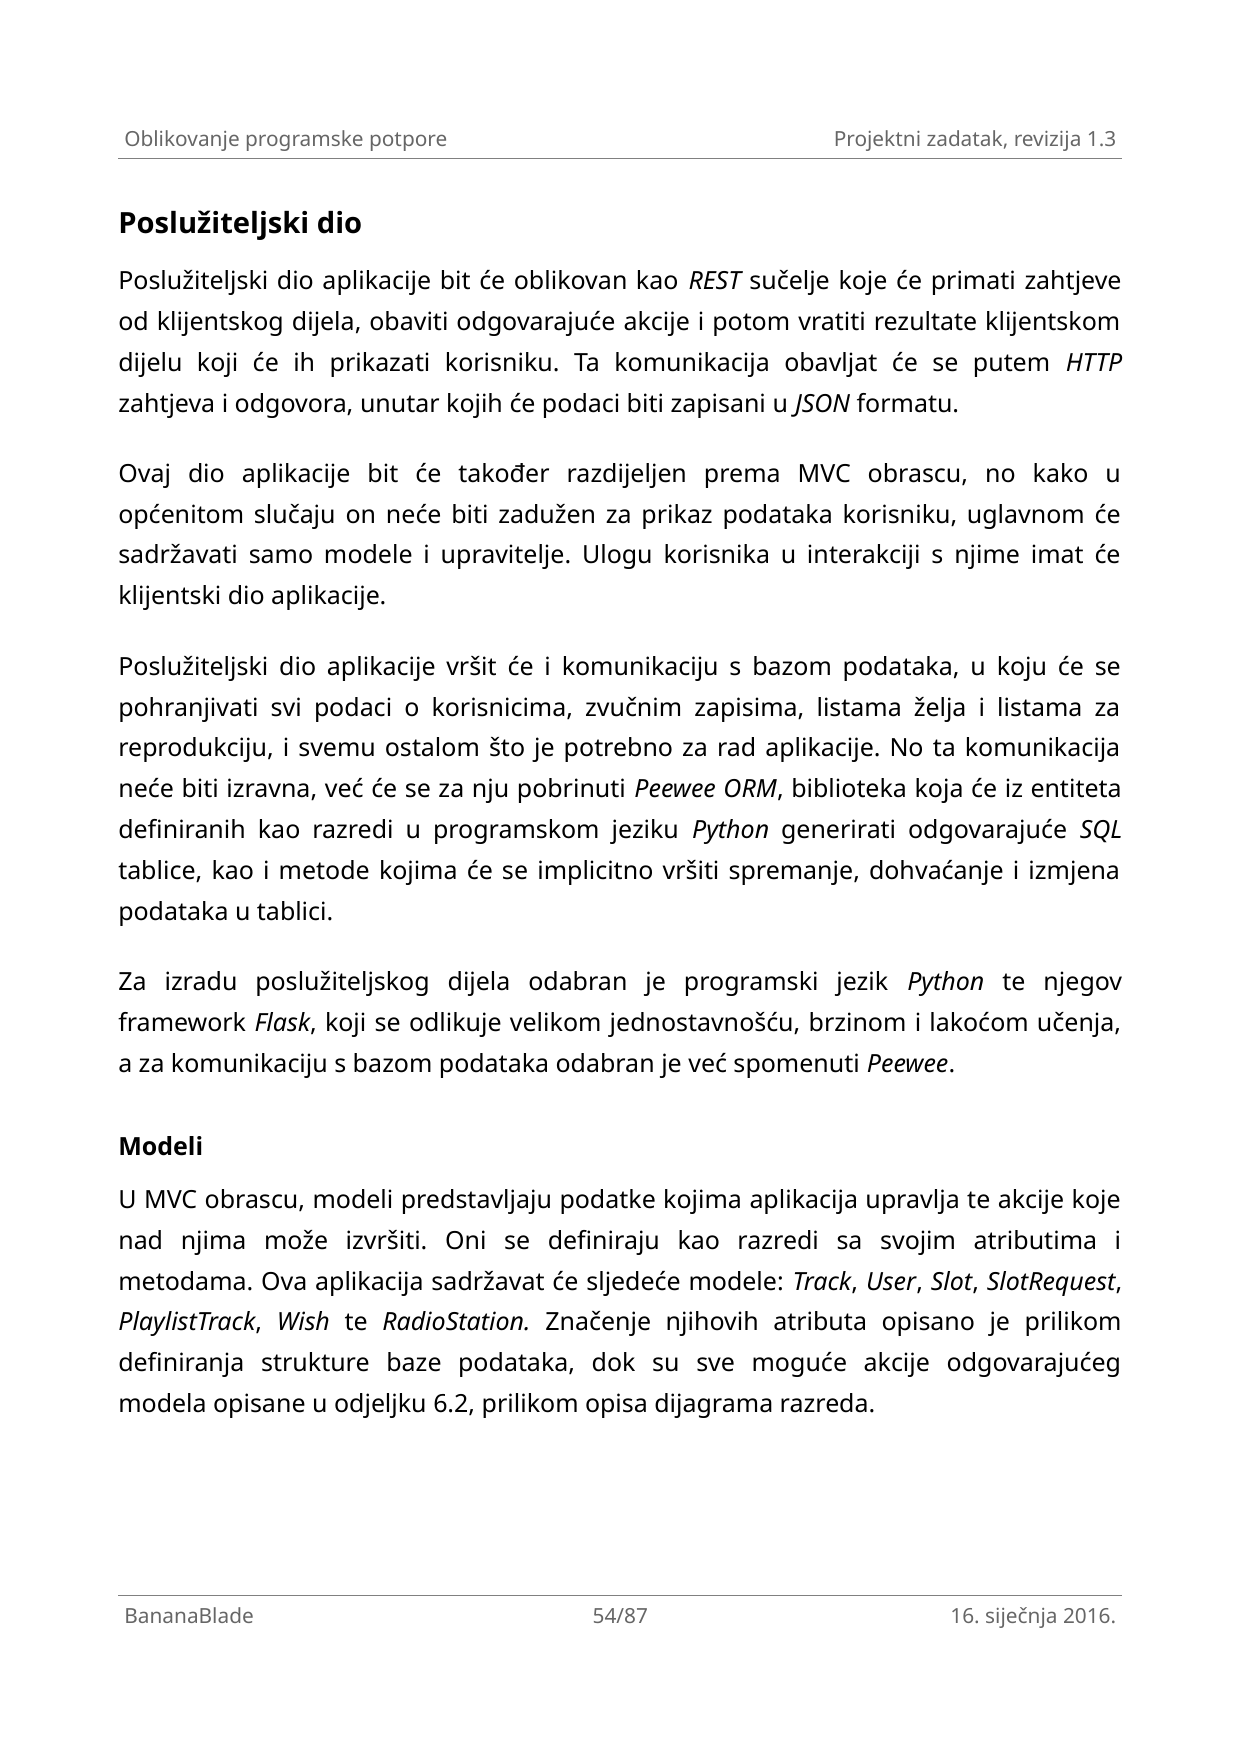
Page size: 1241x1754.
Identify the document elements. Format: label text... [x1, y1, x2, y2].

text Ovaj dio aplikacije bit će također razdijeljen prema MVC obrascu, no kako u općenitom slučaju on neće biti zadužen za prikaz podataka korisniku, uglavnom će sadržavati samo modele i upravitelje. Ulogu korisnika u interakciji s njime imat će klijentski dio aplikacije. [118, 456, 1122, 612]
text Za izradu poslužiteljskog dijela odabran je programski jezik Python te njegov framework Flask, koji se odlikuje velikom jednostavnošću, brzinom i lakoćom učenja, a za komunikaciju s bazom podataka odabran je već spomenuti Peewee. [118, 964, 1122, 1079]
subtitle Poslužiteljski dio [118, 203, 1122, 242]
subtitle Modeli [118, 1128, 1122, 1162]
text U MVC obrascu, modeli predstavljaju podatke kojima aplikacija upravlja te akcije koje nad njima može izvršiti. Oni se definiraju kao razredi sa svojim atributima i metodama. Ova aplikacija sadržavat će sljedeće modele: Track, User, Slot, SlotRequest, PlaylistTrack, Wish te RadioStation. Značenje njihovih atributa opisano je prilikom definiranja strukture baze podataka, dok su sve moguće akcije odgovarajućeg modela opisane u odjeljku 6.2, prilikom opisa dijagrama razreda. [118, 1181, 1122, 1420]
text Poslužiteljski dio aplikacije bit će oblikovan kao REST sučelje koje će primati zahtjeve od klijentskog dijela, obaviti odgovarajuće akcije i potom vratiti rezultate klijentskom dijelu koji će ih prikazati korisniku. Ta komunikacija obavljat će se putem HTTP zahtjeva i odgovora, unutar kojih će podaci biti zapisani u JSON formatu. [118, 263, 1122, 419]
text Poslužiteljski dio aplikacije vršit će i komunikaciju s bazom podataka, u koju će se pohranjivati svi podaci o korisnicima, zvučnim zapisima, listama želja i listama za reprodukciju, i svemu ostalom što je potrebno za rad aplikacije. No ta komunikacija neće biti izravna, već će se za nju pobrinuti Peewee ORM, biblioteka koja će iz entiteta definiranih kao razredi u programskom jeziku Python generirati odgovarajuće SQL tablice, kao i metode kojima će se implicitno vršiti spremanje, dohvaćanje i izmjena podataka u tablici. [118, 648, 1122, 927]
